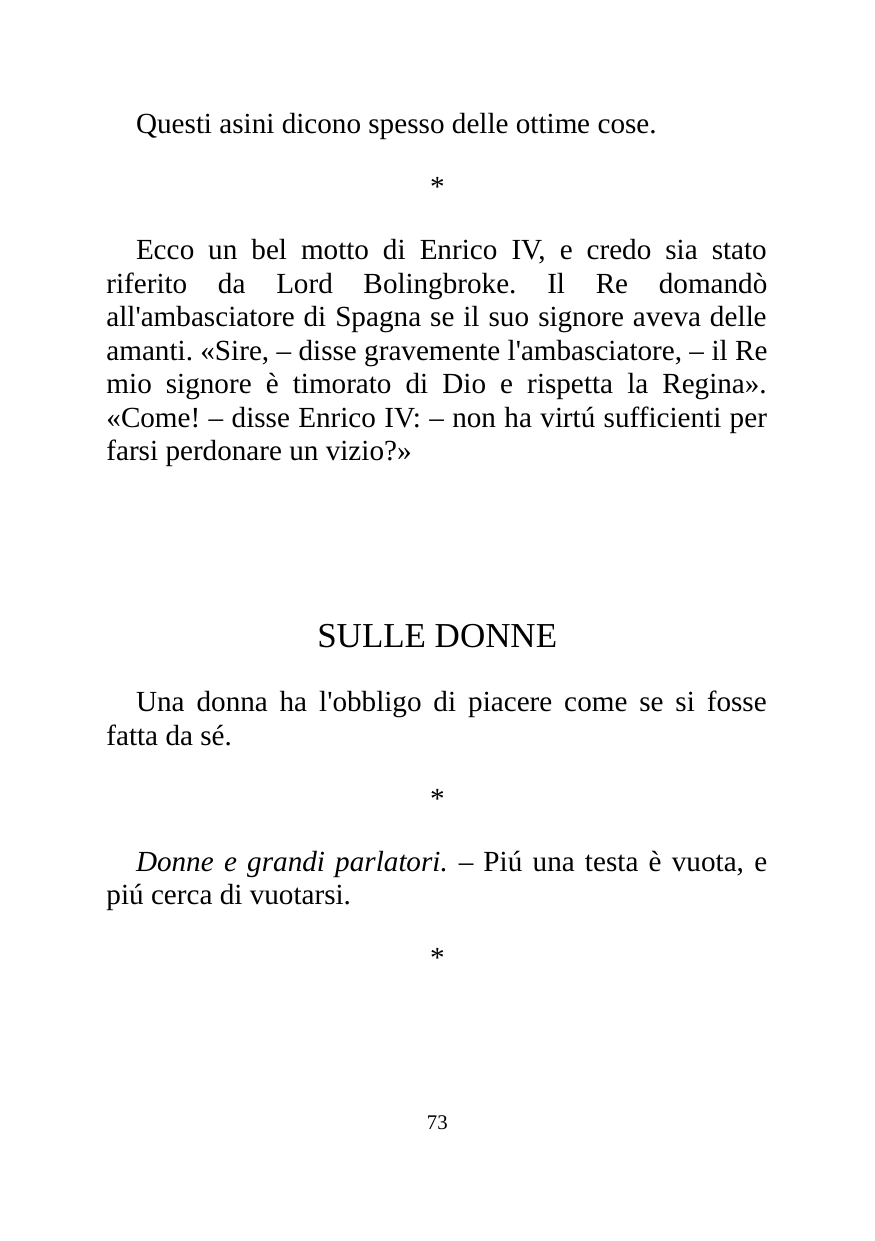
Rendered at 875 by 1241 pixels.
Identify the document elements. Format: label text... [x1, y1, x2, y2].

text * [106, 169, 768, 203]
subtitle SULLE DONNE [106, 615, 768, 655]
text Questi asini dicono spesso delle ottime cose. [106, 106, 768, 140]
text * [106, 941, 768, 974]
text Donne e grandi parlatori. – Piú una testa è vuota, e piú cerca di vuotarsi. [106, 844, 768, 911]
text Una donna ha l'obbligo di piacere come se si fosse fatta da sé. [106, 684, 768, 751]
text Ecco un bel motto di Enrico IV, e credo sia stato riferito da Lord Bolingbroke. Il Re domandò all'ambasciatore di Spagna se il suo signore aveva delle amanti. «Sire, – disse gravemente l'ambasciatore, – il Re mio signore è timorato di Dio e rispetta la Regina». «Come! – disse Enrico IV: – non ha virtú sufficienti per farsi perdonare un vizio?» [106, 232, 768, 467]
text * [106, 781, 768, 814]
